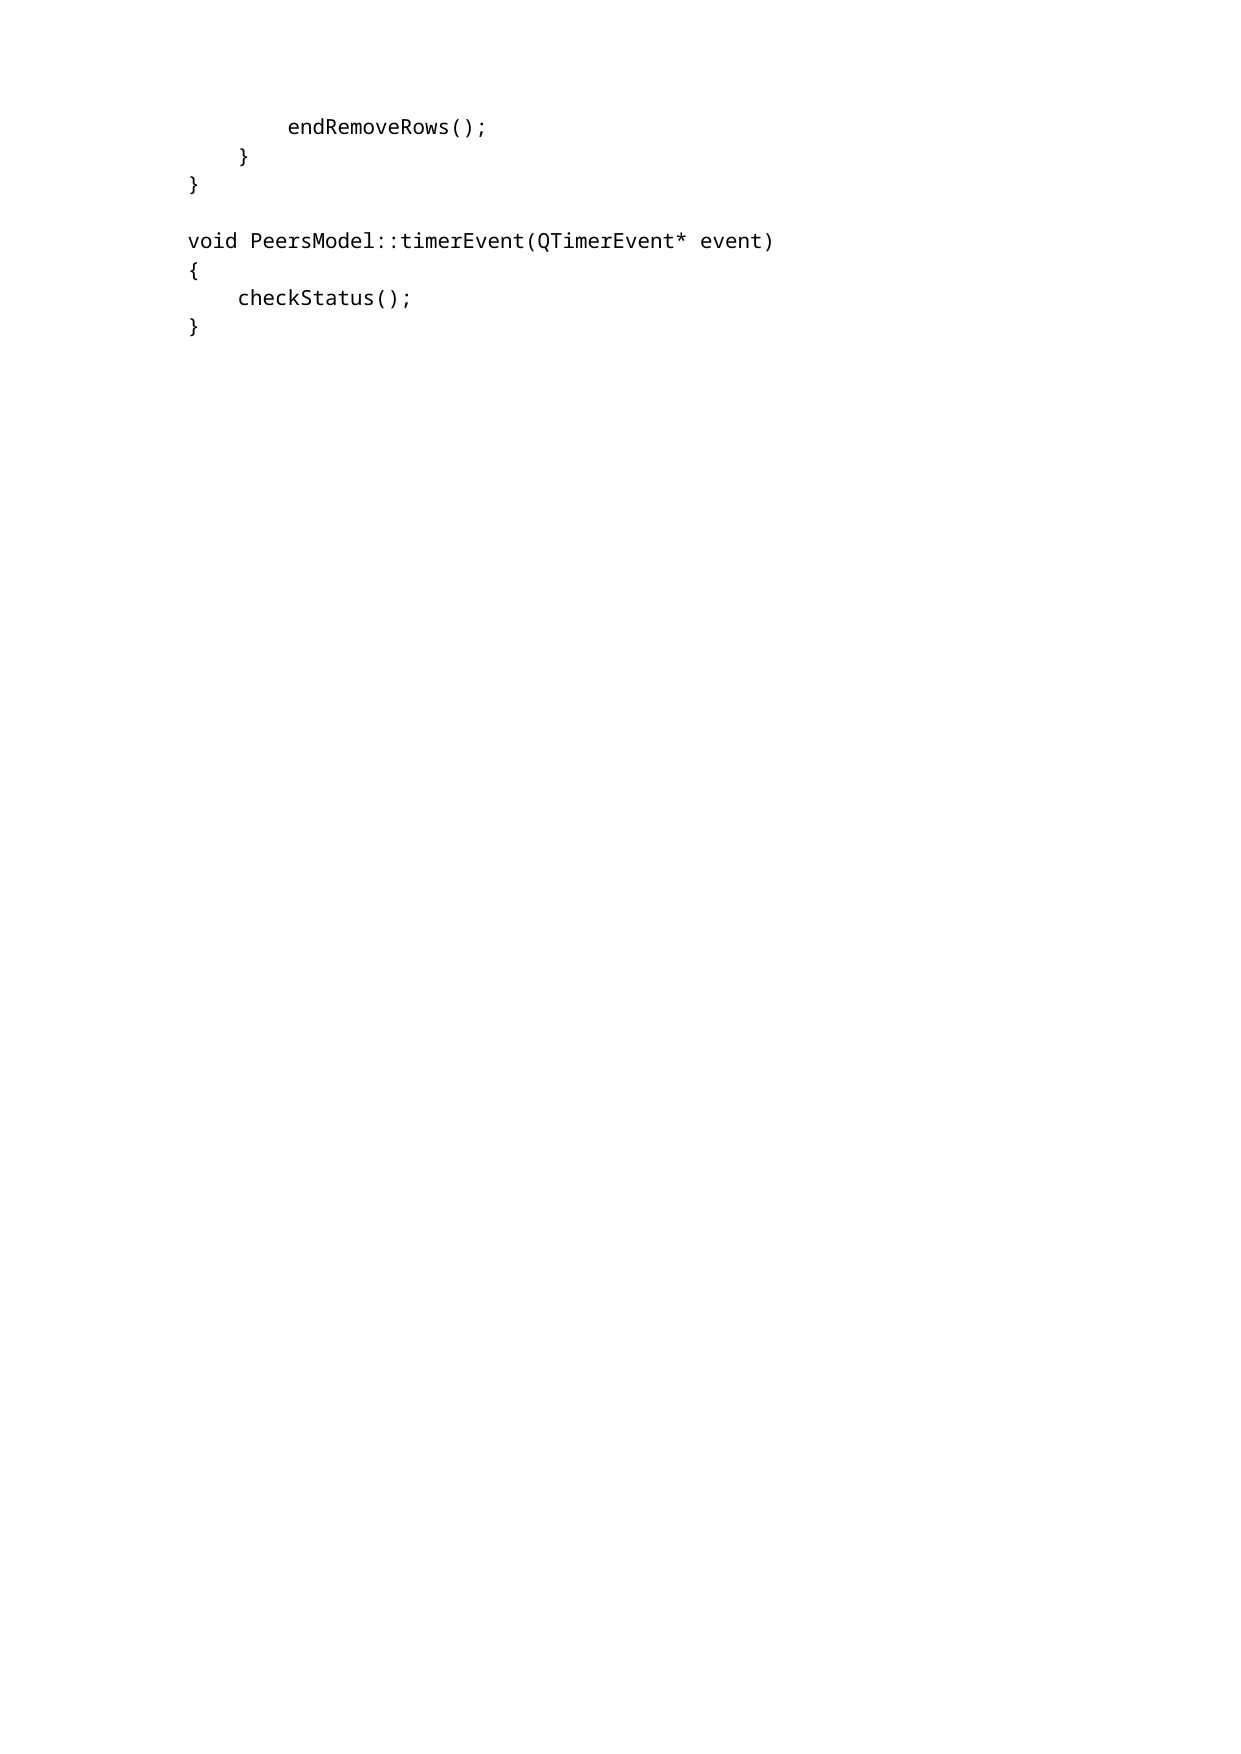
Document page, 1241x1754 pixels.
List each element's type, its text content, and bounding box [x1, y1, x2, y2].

text } [187, 312, 1091, 340]
text { [187, 255, 1091, 283]
text checkStatus(); [187, 283, 1091, 312]
text } [187, 169, 1091, 198]
text endRemoveRows(); [187, 112, 1091, 141]
text } [187, 141, 1091, 169]
text void PeersModel::timerEvent(QTimerEvent* event) [187, 226, 1091, 255]
